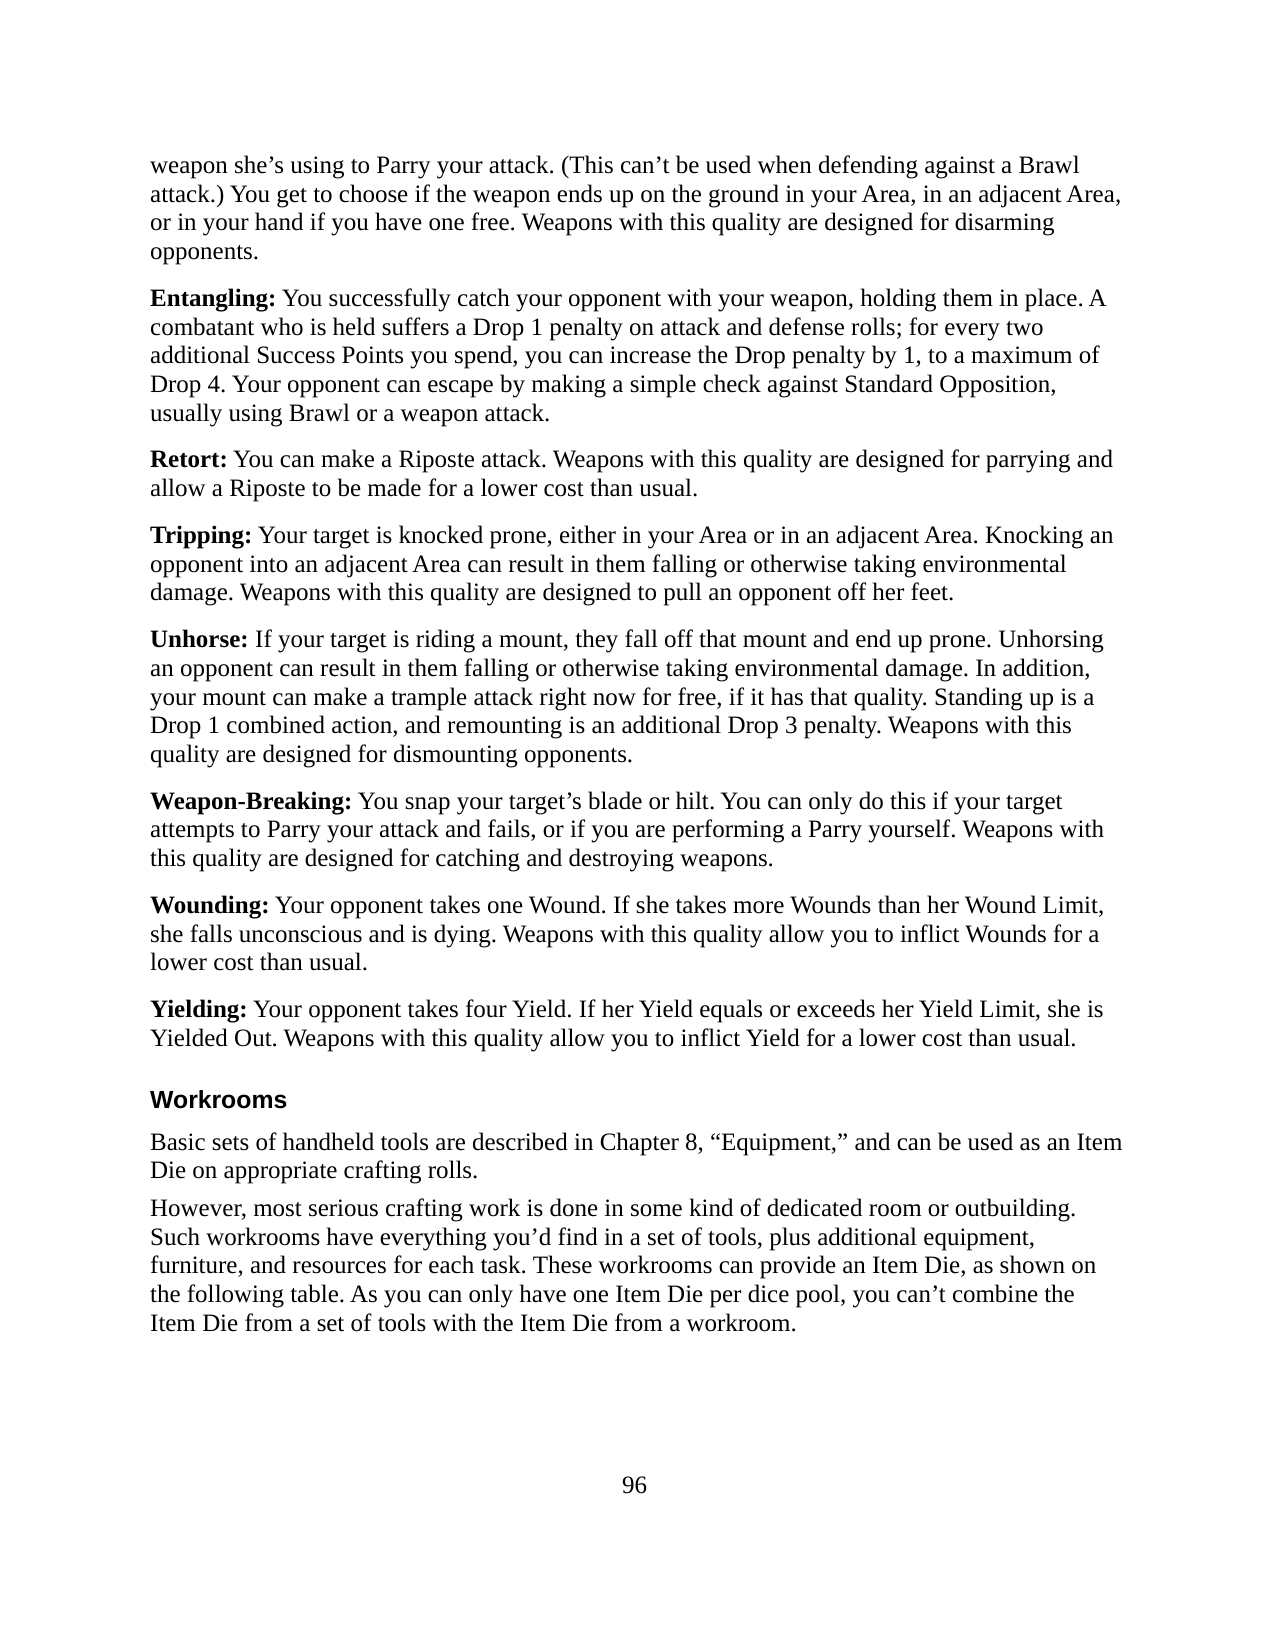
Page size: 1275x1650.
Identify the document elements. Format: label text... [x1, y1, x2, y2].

text Yielding: Your opponent takes four Yield. If her Yield equals or exceeds her Yield Limit, she is Yielded Out. Weapons with this quality allow you to inflict Yield for a lower cost than usual. [150, 994, 1125, 1052]
text However, most serious crafting work is done in some kind of dedicated room or outbuilding. Such workrooms have everything you’d find in a set of tools, plus additional equipment, furniture, and resources for each task. These workrooms can provide an Item Die, as shown on the following table. As you can only have one Item Die per dice pool, you can’t combine the Item Die from a set of tools with the Item Die from a workroom. [150, 1193, 1125, 1337]
text Unhorse: If your target is riding a mount, they fall off that mount and end up prone. Unhorsing an opponent can result in them falling or otherwise taking environmental damage. In addition, your mount can make a trample attack right now for free, if it has that quality. Standing up is a Drop 1 combined action, and remounting is an additional Drop 3 penalty. Weapons with this quality are designed for dismounting opponents. [150, 624, 1125, 768]
subtitle Workrooms [150, 1086, 1125, 1114]
text Tripping: Your target is knocked prone, either in your Area or in an adjacent Area. Knocking an opponent into an adjacent Area can result in them falling or otherwise taking environmental damage. Weapons with this quality are designed to pull an opponent off her feet. [150, 520, 1125, 606]
text Retort: You can make a Riposte attack. Weapons with this quality are designed for parrying and allow a Riposte to be made for a lower cost than usual. [150, 444, 1125, 502]
text weapon she’s using to Parry your attack. (This can’t be used when defending against a Brawl attack.) You get to choose if the weapon ends up on the ground in your Area, in an adjacent Area, or in your hand if you have one free. Weapons with this quality are designed for disarming opponents. [150, 150, 1125, 265]
text Wounding: Your opponent takes one Wound. If she takes more Wounds than her Wound Limit, she falls unconscious and is dying. Weapons with this quality allow you to inflict Wounds for a lower cost than usual. [150, 890, 1125, 976]
text Entangling: You successfully catch your opponent with your weapon, holding them in place. A combatant who is held suffers a Drop 1 penalty on attack and defense rolls; for every two additional Success Points you spend, you can increase the Drop penalty by 1, to a maximum of Drop 4. Your opponent can escape by making a simple check against Standard Opposition, usually using Brawl or a weapon attack. [150, 283, 1125, 427]
text Basic sets of handheld tools are described in Chapter 8, “Equipment,” and can be used as an Item Die on appropriate crafting rolls. [150, 1127, 1125, 1184]
text Weapon-Breaking: You snap your target’s blade or hilt. You can only do this if your target attempts to Parry your attack and fails, or if you are performing a Parry yourself. Weapons with this quality are designed for catching and destroying weapons. [150, 786, 1125, 872]
